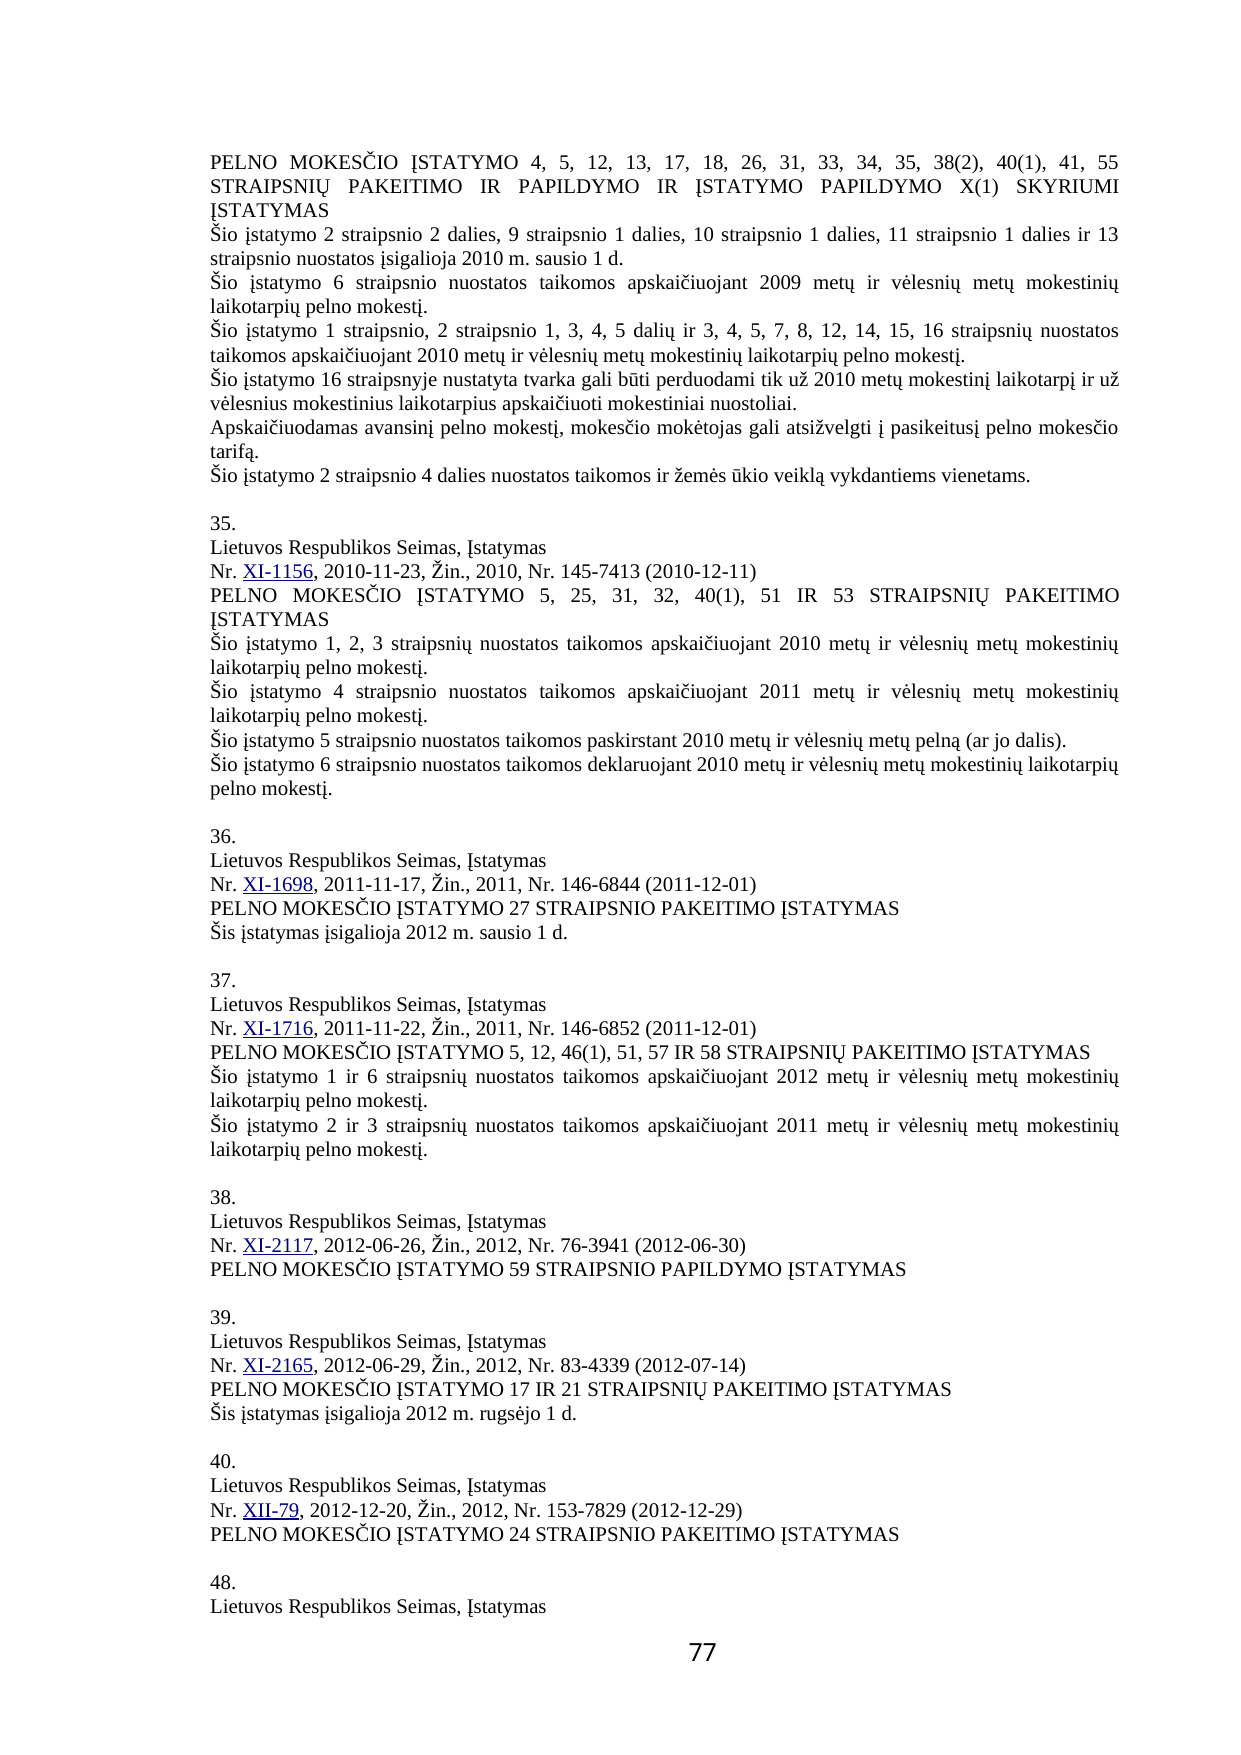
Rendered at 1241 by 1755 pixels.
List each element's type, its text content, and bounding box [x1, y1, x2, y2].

text PELNO MOKESČIO ĮSTATYMO 5, 25, 31, 32, 40(1), 51 IR 53 STRAIPSNIŲ PAKEITIMO ĮSTATYMAS [210, 583, 1120, 631]
text Šis įstatymas įsigalioja 2012 m. rugsėjo 1 d. [210, 1401, 1120, 1425]
text Lietuvos Respublikos Seimas, Įstatymas [210, 1473, 1120, 1497]
text 36. [210, 824, 1120, 848]
text Nr. XI-2117, 2012-06-26, Žin., 2012, Nr. 76-3941 (2012-06-30) [210, 1233, 1120, 1257]
text Lietuvos Respublikos Seimas, Įstatymas [210, 1594, 1120, 1618]
text 35. [210, 511, 1120, 535]
text Šio įstatymo 1 ir 6 straipsnių nuostatos taikomos apskaičiuojant 2012 metų ir vėlesnių metų mokestinių laikotarpių pelno mokestį. [210, 1064, 1120, 1112]
text 38. [210, 1185, 1120, 1209]
text Lietuvos Respublikos Seimas, Įstatymas [210, 1209, 1120, 1233]
text Lietuvos Respublikos Seimas, Įstatymas [210, 535, 1120, 559]
text 48. [210, 1570, 1120, 1594]
text Lietuvos Respublikos Seimas, Įstatymas [210, 992, 1120, 1016]
text Šio įstatymo 1, 2, 3 straipsnių nuostatos taikomos apskaičiuojant 2010 metų ir vėlesnių metų mokestinių laikotarpių pelno mokestį. [210, 631, 1120, 679]
text Šio įstatymo 16 straipsnyje nustatyta tvarka gali būti perduodami tik už 2010 metų mokestinį laikotarpį ir už vėlesnius mokestinius laikotarpius apskaičiuoti mokestiniai nuostoliai. [210, 367, 1120, 415]
text PELNO MOKESČIO ĮSTATYMO 24 STRAIPSNIO PAKEITIMO ĮSTATYMAS [210, 1522, 1120, 1546]
text Šio įstatymo 1 straipsnio, 2 straipsnio 1, 3, 4, 5 dalių ir 3, 4, 5, 7, 8, 12, 14, 15, 16 straipsnių nuostatos taikomos apskaičiuojant 2010 metų ir vėlesnių metų mokestinių laikotarpių pelno mokestį. [210, 318, 1120, 367]
text PELNO MOKESČIO ĮSTATYMO 4, 5, 12, 13, 17, 18, 26, 31, 33, 34, 35, 38(2), 40(1), 41, 55 STRAIPSNIŲ PAKEITIMO IR PAPILDYMO IR ĮSTATYMO PAPILDYMO X(1) SKYRIUMI ĮSTATYMAS [210, 150, 1120, 222]
text PELNO MOKESČIO ĮSTATYMO 17 IR 21 STRAIPSNIŲ PAKEITIMO ĮSTATYMAS [210, 1377, 1120, 1401]
text Šio įstatymo 6 straipsnio nuostatos taikomos deklaruojant 2010 metų ir vėlesnių metų mokestinių laikotarpių pelno mokestį. [210, 752, 1120, 800]
text PELNO MOKESČIO ĮSTATYMO 27 STRAIPSNIO PAKEITIMO ĮSTATYMAS [210, 896, 1120, 920]
text PELNO MOKESČIO ĮSTATYMO 5, 12, 46(1), 51, 57 IR 58 STRAIPSNIŲ PAKEITIMO ĮSTATYMAS [210, 1040, 1120, 1064]
text Šio įstatymo 5 straipsnio nuostatos taikomos paskirstant 2010 metų ir vėlesnių metų pelną (ar jo dalis). [210, 727, 1120, 752]
text Šio įstatymo 4 straipsnio nuostatos taikomos apskaičiuojant 2011 metų ir vėlesnių metų mokestinių laikotarpių pelno mokestį. [210, 679, 1120, 727]
text Nr. XI-2165, 2012-06-29, Žin., 2012, Nr. 83-4339 (2012-07-14) [210, 1353, 1120, 1377]
text Apskaičiuodamas avansinį pelno mokestį, mokesčio mokėtojas gali atsižvelgti į pasikeitusį pelno mokesčio tarifą. [210, 415, 1120, 463]
text Šio įstatymo 2 straipsnio 2 dalies, 9 straipsnio 1 dalies, 10 straipsnio 1 dalies, 11 straipsnio 1 dalies ir 13 straipsnio nuostatos įsigalioja 2010 m. sausio 1 d. [210, 222, 1120, 270]
text Nr. XI-1156, 2010-11-23, Žin., 2010, Nr. 145-7413 (2010-12-11) [210, 559, 1120, 583]
text Šis įstatymas įsigalioja 2012 m. sausio 1 d. [210, 920, 1120, 944]
text 39. [210, 1305, 1120, 1329]
text Nr. XI-1698, 2011-11-17, Žin., 2011, Nr. 146-6844 (2011-12-01) [210, 872, 1120, 896]
text Lietuvos Respublikos Seimas, Įstatymas [210, 848, 1120, 872]
text Šio įstatymo 6 straipsnio nuostatos taikomos apskaičiuojant 2009 metų ir vėlesnių metų mokestinių laikotarpių pelno mokestį. [210, 270, 1120, 318]
text Šio įstatymo 2 ir 3 straipsnių nuostatos taikomos apskaičiuojant 2011 metų ir vėlesnių metų mokestinių laikotarpių pelno mokestį. [210, 1112, 1120, 1161]
text Nr. XII-79, 2012-12-20, Žin., 2012, Nr. 153-7829 (2012-12-29) [210, 1497, 1120, 1522]
text 40. [210, 1449, 1120, 1473]
text 37. [210, 968, 1120, 992]
text Šio įstatymo 2 straipsnio 4 dalies nuostatos taikomos ir žemės ūkio veiklą vykdantiems vienetams. [210, 463, 1120, 487]
text Nr. XI-1716, 2011-11-22, Žin., 2011, Nr. 146-6852 (2011-12-01) [210, 1016, 1120, 1040]
text PELNO MOKESČIO ĮSTATYMO 59 STRAIPSNIO PAPILDYMO ĮSTATYMAS [210, 1257, 1120, 1281]
text Lietuvos Respublikos Seimas, Įstatymas [210, 1329, 1120, 1353]
